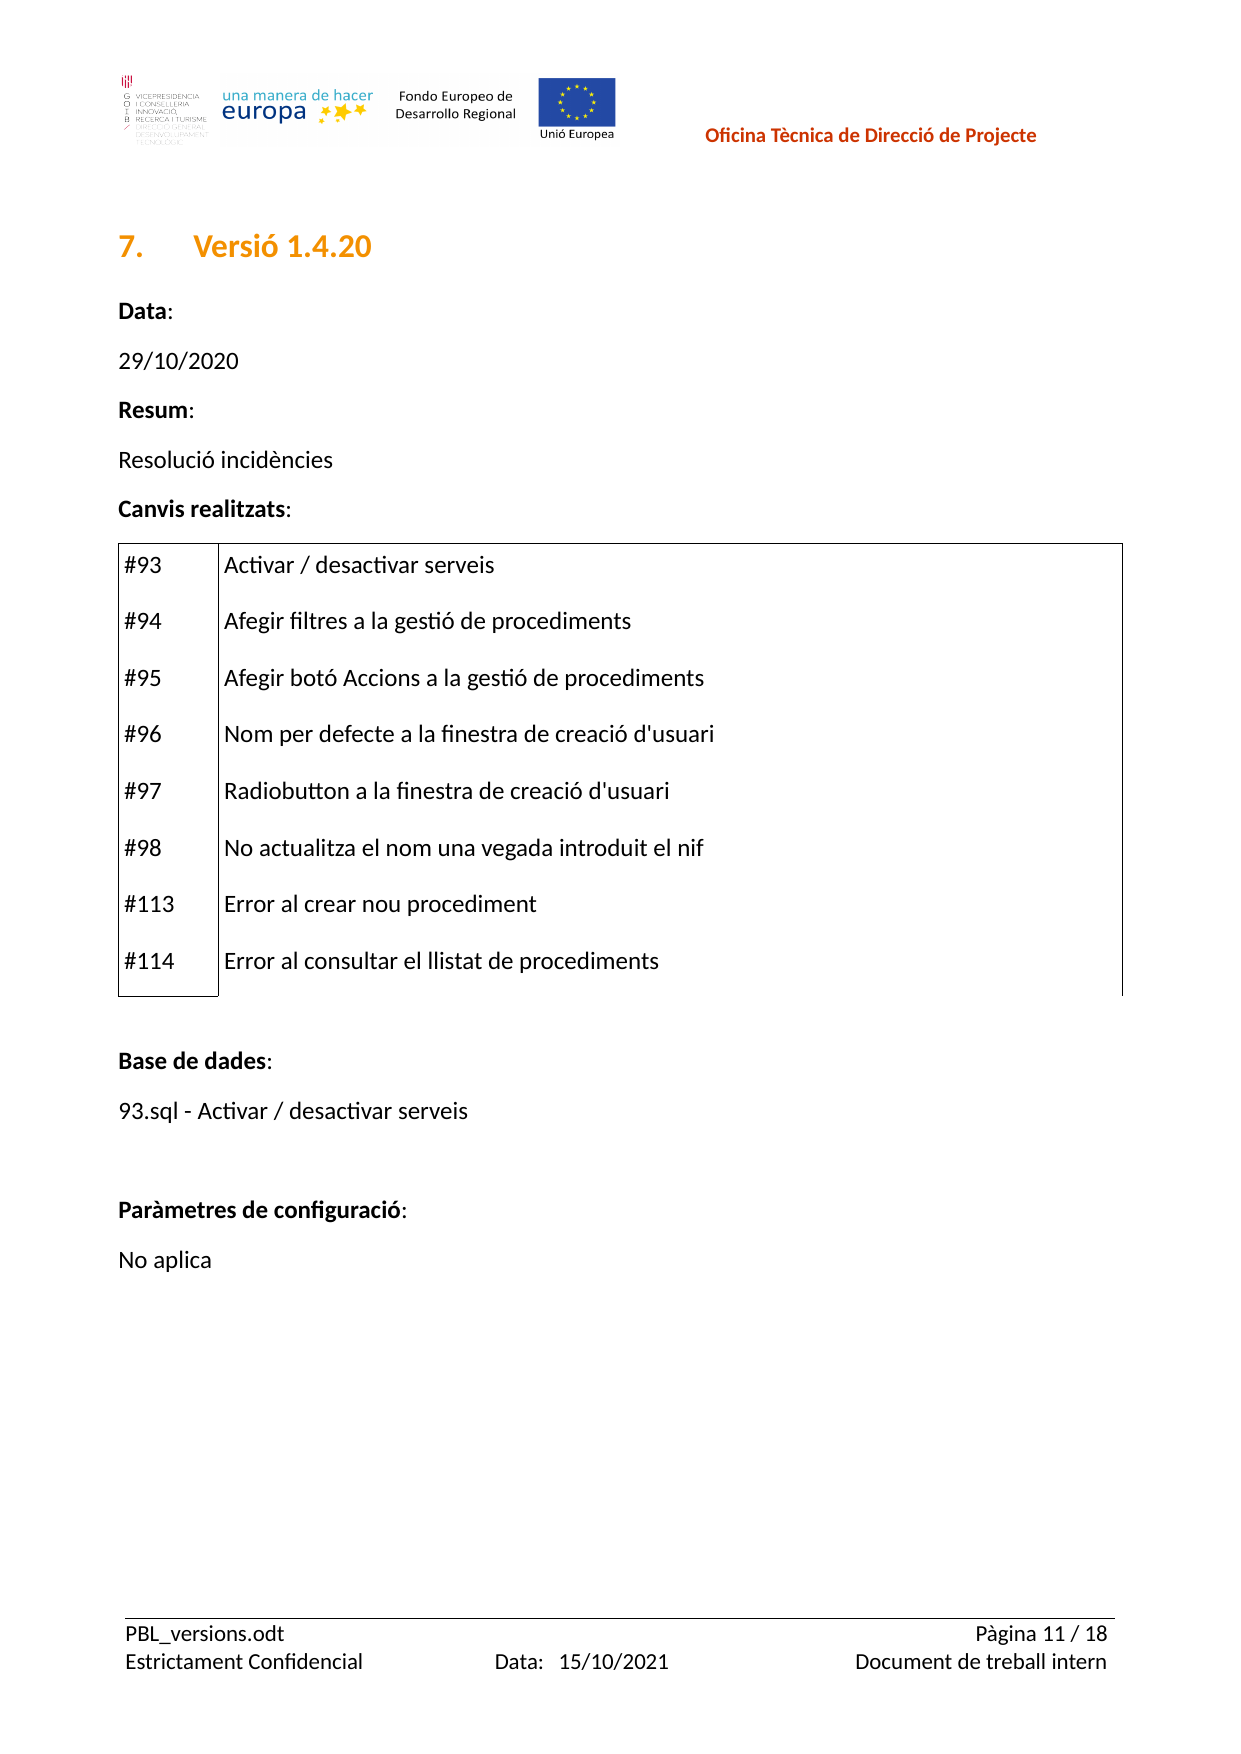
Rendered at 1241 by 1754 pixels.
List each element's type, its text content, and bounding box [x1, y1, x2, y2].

table_header #93 [119, 544, 218, 600]
table_cell Error al crear nou procediment [219, 883, 1122, 939]
table_cell #98 [119, 826, 218, 883]
table_cell #95 [119, 656, 218, 713]
text Resolució incidències [118, 444, 1122, 474]
table_cell #97 [119, 770, 218, 826]
text Resum: [118, 394, 1122, 425]
table_cell Radiobutton a la finestra de creació d'usuari [219, 770, 1122, 826]
table_cell #96 [119, 713, 218, 769]
picture [118, 73, 213, 147]
text 93.sql - Activar / desactivar serveis [118, 1095, 1122, 1126]
table_cell Error al consultar el llistat de procediments [219, 939, 1122, 996]
picture [219, 73, 621, 147]
table_cell Afegir botó Accions a la gestió de procediments [219, 656, 1122, 713]
text Canvis realitzats: [118, 493, 1122, 524]
table_cell Afegir filtres a la gestió de procediments [219, 600, 1122, 656]
table_cell #114 [119, 939, 218, 996]
text No aplica [118, 1244, 1122, 1274]
table_header Activar / desactivar serveis [219, 544, 1122, 600]
table_cell Nom per defecte a la finestra de creació d'usuari [219, 713, 1122, 769]
table_cell #113 [119, 883, 218, 939]
subtitle Versió 1.4.20 [118, 225, 1122, 266]
text Base de dades: [118, 1045, 1122, 1076]
table_cell #94 [119, 600, 218, 656]
text Paràmetres de configuració: [118, 1194, 1122, 1225]
text 29/10/2020 [118, 345, 1122, 375]
text Data: [118, 295, 1122, 326]
table_cell No actualitza el nom una vegada introduit el nif [219, 826, 1122, 883]
